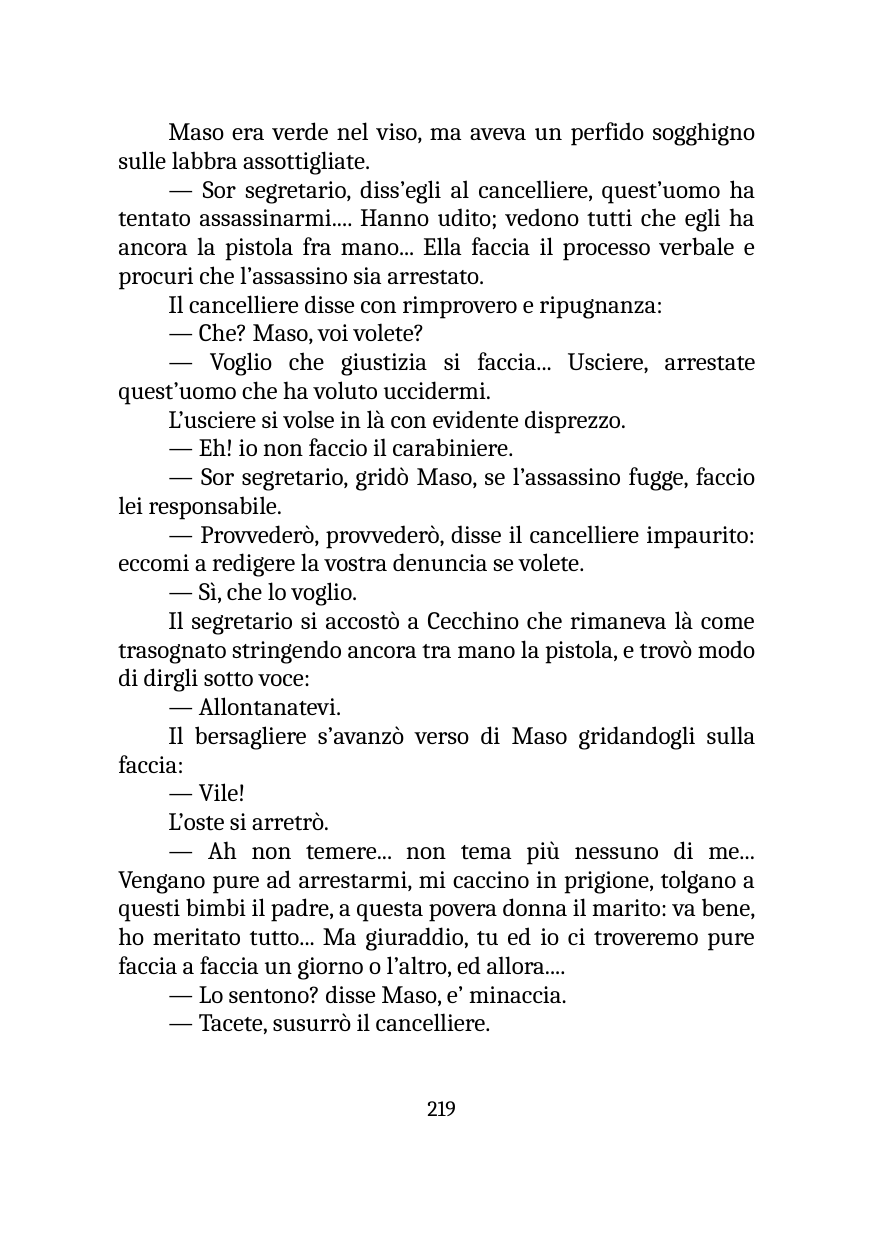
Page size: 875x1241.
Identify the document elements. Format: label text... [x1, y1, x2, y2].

text Il segretario si accostò a Cecchino che rimaneva là come trasognato stringendo ancora tra mano la pistola, e trovò modo di dirgli sotto voce: [118, 607, 756, 693]
text Il bersagliere s’avanzò verso di Maso gridandogli sulla faccia: [118, 722, 756, 779]
text — Che? Maso, voi volete? [118, 319, 756, 348]
text Maso era verde nel viso, ma aveva un perfido sogghigno sulle labbra assottigliate. [118, 118, 756, 176]
text — Sor segretario, diss’egli al cancelliere, quest’uomo ha tentato assassinarmi.... Hanno udito; vedono tutti che egli ha ancora la pistola fra mano... Ella faccia il processo verbale e procuri che l’assassino sia arrestato. [118, 176, 756, 291]
text — Provvederò, provvederò, disse il cancelliere impaurito: eccomi a redigere la vostra denuncia se volete. [118, 521, 756, 578]
text — Voglio che giustizia si faccia... Usciere, arrestate quest’uomo che ha voluto uccidermi. [118, 348, 756, 406]
text — Sì, che lo voglio. [118, 578, 756, 607]
text L’oste si arretrò. [118, 808, 756, 837]
text Il cancelliere disse con rimprovero e ripugnanza: [118, 291, 756, 319]
text — Eh! io non faccio il carabiniere. [118, 434, 756, 463]
text — Vile! [118, 779, 756, 808]
text — Sor segretario, gridò Maso, se l’assassino fugge, faccio lei responsabile. [118, 463, 756, 521]
text — Lo sentono? disse Maso, e’ minaccia. [118, 981, 756, 1009]
text — Tacete, susurrò il cancelliere. [118, 1009, 756, 1038]
text L’usciere si volse in là con evidente disprezzo. [118, 406, 756, 434]
text — Allontanatevi. [118, 693, 756, 722]
text — Ah non temere... non tema più nessuno di me... Vengano pure ad arrestarmi, mi caccino in prigione, tolgano a questi bimbi il padre, a questa povera donna il marito: va bene, ho meritato tutto... Ma giuraddio, tu ed io ci troveremo pure faccia a faccia un giorno o l’altro, ed allora.... [118, 837, 756, 981]
